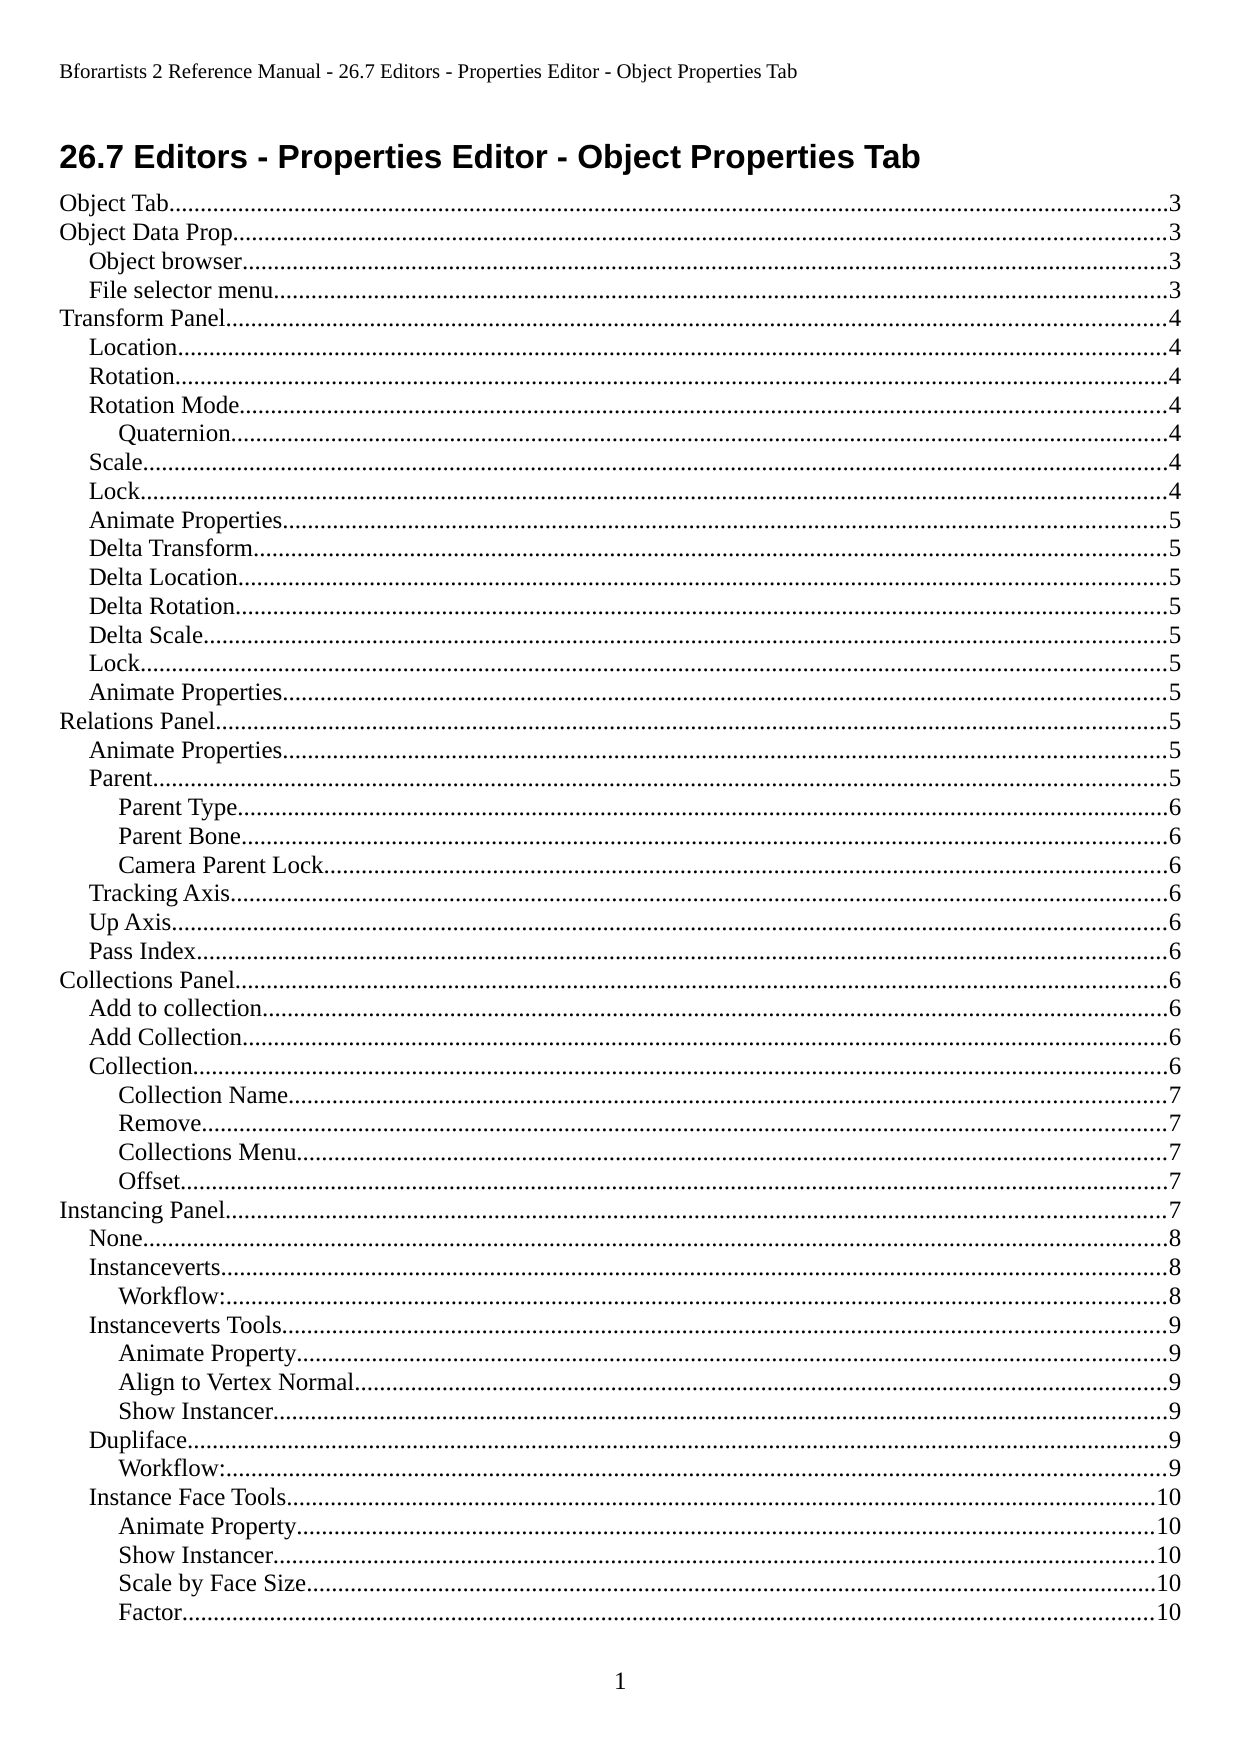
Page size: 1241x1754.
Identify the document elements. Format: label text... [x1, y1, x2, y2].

text Workflow: 8 [118, 1281, 1181, 1310]
text Show Instancer 9 [118, 1396, 1181, 1425]
text Location 4 [88, 332, 1181, 361]
text None 8 [88, 1223, 1181, 1252]
text Relations Panel 5 [59, 706, 1181, 735]
text Workflow: 9 [118, 1453, 1181, 1482]
text Scale 4 [88, 447, 1181, 476]
text Tracking Axis 6 [88, 878, 1181, 907]
text Instanceverts 8 [88, 1252, 1181, 1281]
text Instance Face Tools 10 [88, 1482, 1181, 1511]
text Animate Property 9 [118, 1338, 1181, 1367]
text Offset 7 [118, 1166, 1181, 1195]
text Parent Type 6 [118, 792, 1181, 821]
text Collections Panel 6 [59, 965, 1181, 993]
text Instanceverts Tools 9 [88, 1310, 1181, 1338]
text Add to collection 6 [88, 993, 1181, 1022]
text Object Tab 3 [59, 188, 1181, 217]
text Instancing Panel 7 [59, 1195, 1181, 1223]
text Rotation Mode 4 [88, 390, 1181, 418]
text Delta Location 5 [88, 562, 1181, 591]
text Collections Menu 7 [118, 1137, 1181, 1166]
text Animate Properties 5 [88, 505, 1181, 533]
text Lock 4 [88, 476, 1181, 505]
text Animate Properties 5 [88, 735, 1181, 763]
text Factor 10 [118, 1597, 1181, 1626]
text Show Instancer 10 [118, 1540, 1181, 1568]
text Pass Index 6 [88, 936, 1181, 965]
text Parent 5 [88, 763, 1181, 792]
subtitle 26.7 Editors - Properties Editor - Object Properties Tab [59, 138, 1181, 176]
text Dupliface 9 [88, 1425, 1181, 1453]
text Animate Property 10 [118, 1511, 1181, 1540]
text Delta Transform 5 [88, 533, 1181, 562]
text Collection Name 7 [118, 1080, 1181, 1108]
text Transform Panel 4 [59, 303, 1181, 332]
text File selector menu 3 [88, 275, 1181, 303]
text Align to Vertex Normal 9 [118, 1367, 1181, 1396]
text Animate Properties 5 [88, 677, 1181, 706]
text Quaternion 4 [118, 418, 1181, 447]
text Add Collection 6 [88, 1022, 1181, 1051]
text Delta Rotation 5 [88, 591, 1181, 620]
text Scale by Face Size 10 [118, 1568, 1181, 1597]
text Collection 6 [88, 1051, 1181, 1080]
text Parent Bone 6 [118, 821, 1181, 850]
text Rotation 4 [88, 361, 1181, 390]
text Up Axis 6 [88, 907, 1181, 936]
text Delta Scale 5 [88, 620, 1181, 648]
text Lock 5 [88, 648, 1181, 677]
text Object browser 3 [88, 246, 1181, 275]
text Camera Parent Lock 6 [118, 850, 1181, 878]
text Remove 7 [118, 1108, 1181, 1137]
text Object Data Prop 3 [59, 217, 1181, 246]
